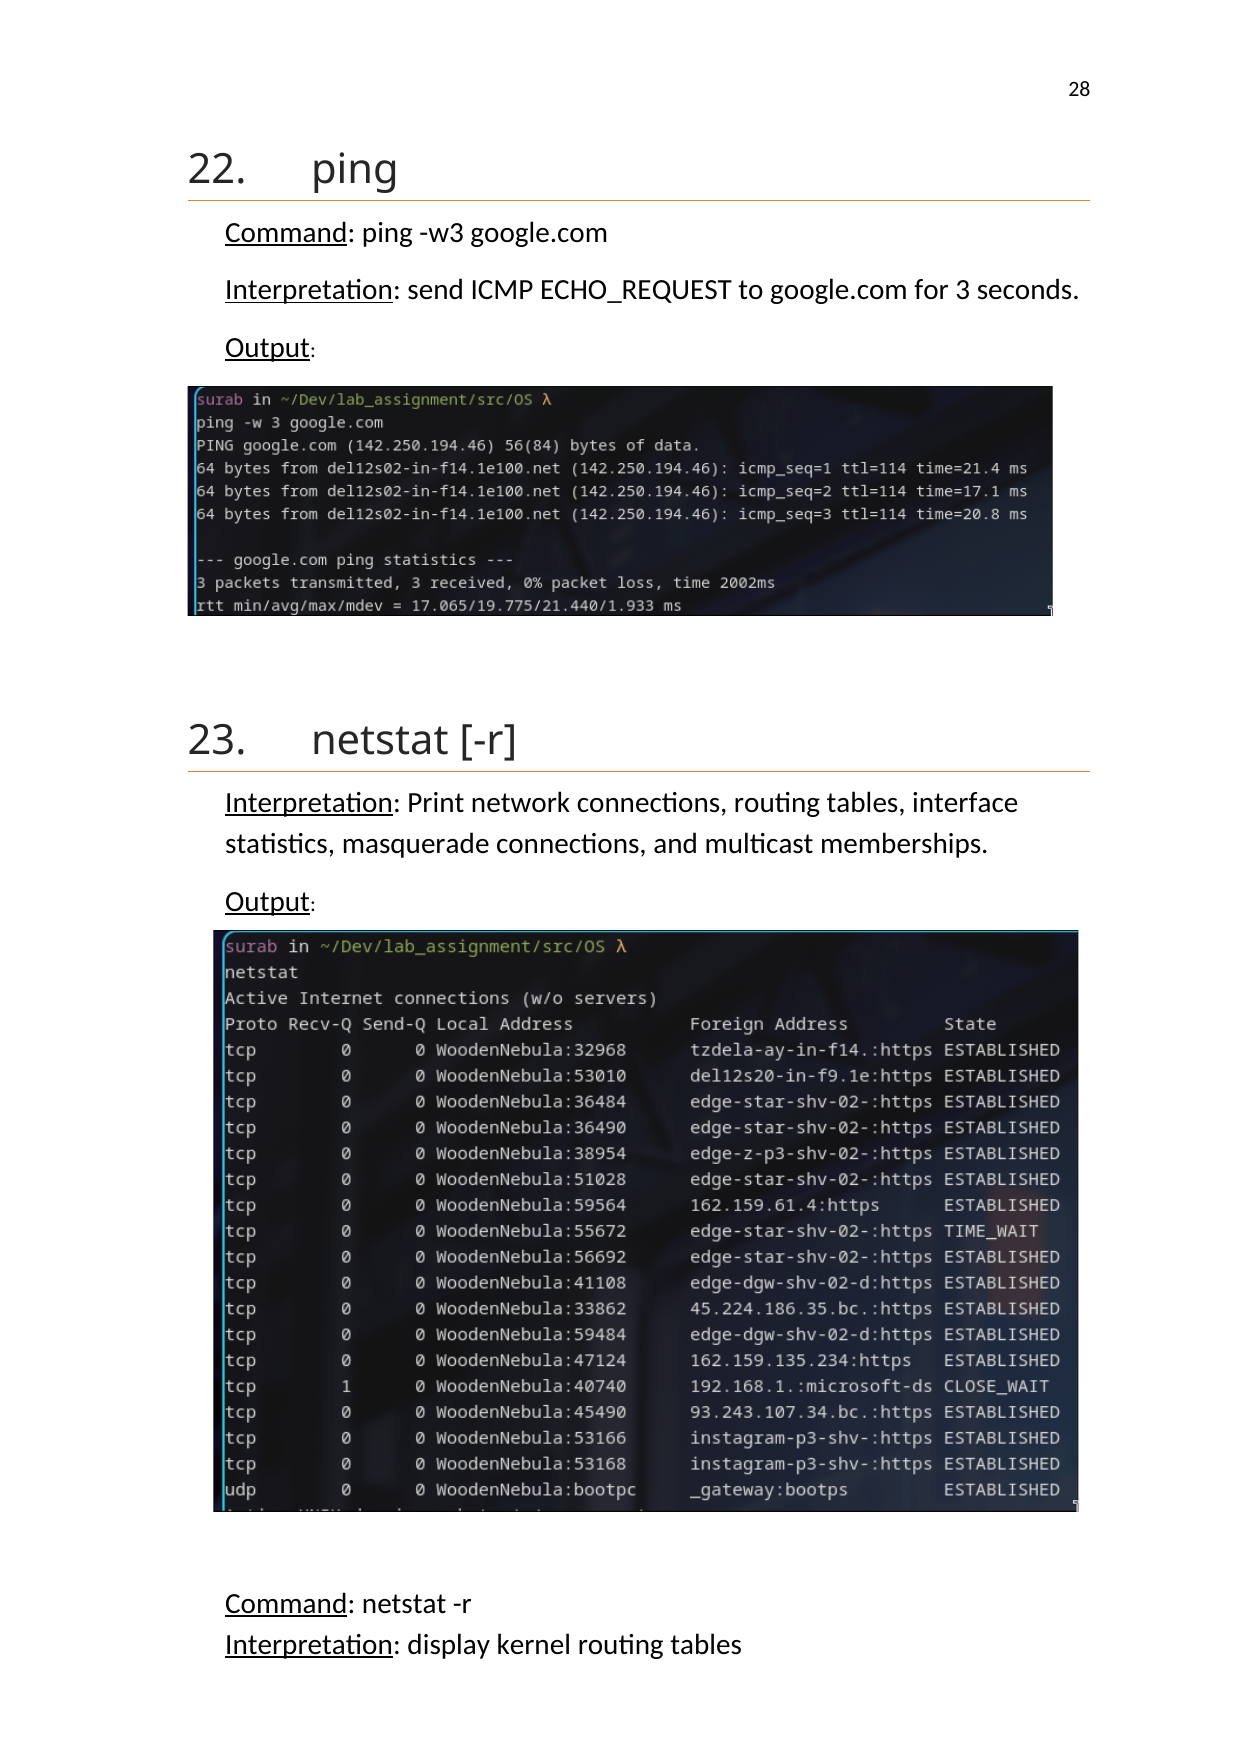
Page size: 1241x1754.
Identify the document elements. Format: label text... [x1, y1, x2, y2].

picture [213, 930, 1079, 1512]
text Output: [225, 883, 1090, 918]
text Interpretation: send ICMP ECHO_REQUEST to google.com for 3 seconds. [225, 271, 1090, 307]
picture [187, 386, 1053, 616]
text Command: netstat -r Interpretation: display kernel routing tables [225, 1585, 1090, 1662]
text Output: [225, 329, 1090, 364]
text Command: ping -w3 google.com [225, 214, 1090, 249]
subtitle netstat [-r] [187, 710, 1090, 772]
subtitle ping [187, 139, 1090, 201]
text Interpretation: Print network connections, routing tables, interface statistics, masquerade connections, and multicast memberships. [225, 784, 1090, 861]
